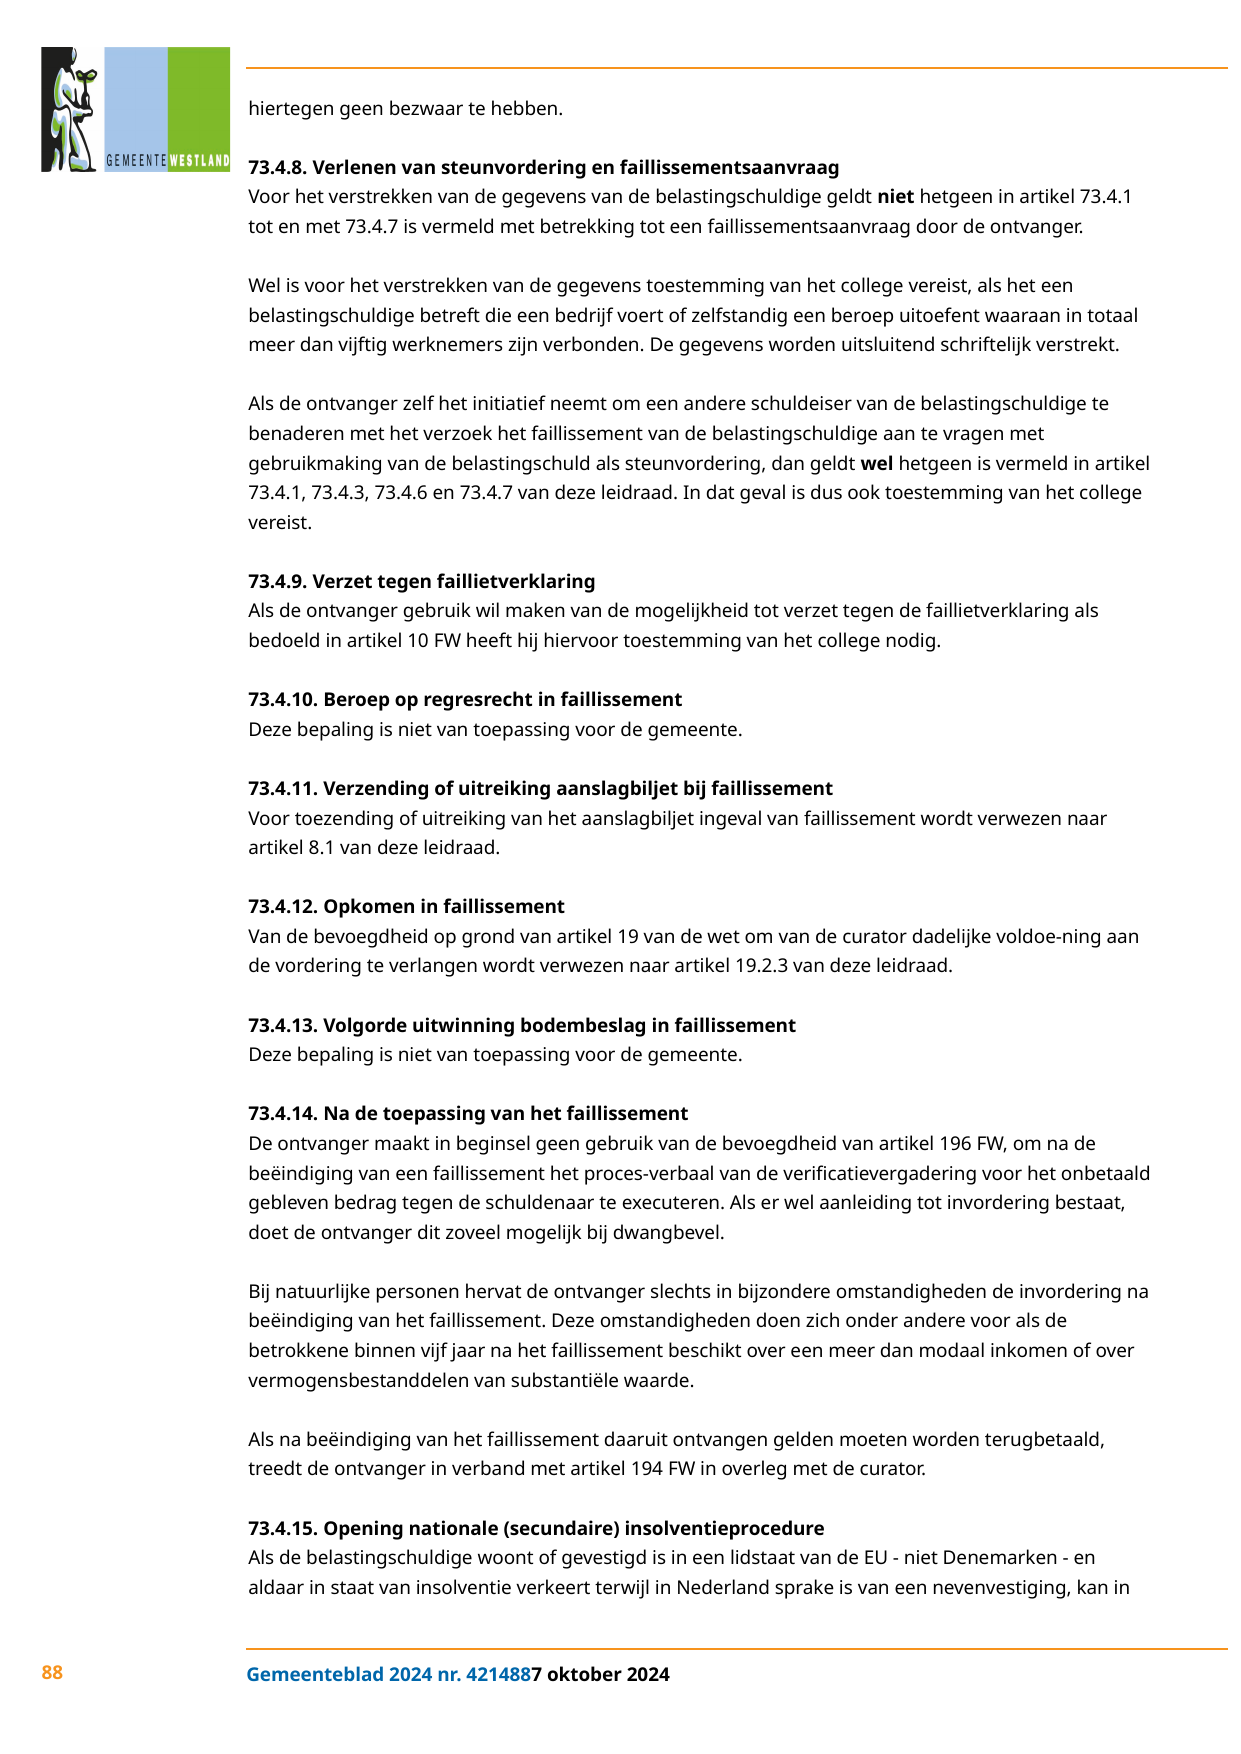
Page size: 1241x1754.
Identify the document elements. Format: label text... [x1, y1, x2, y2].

text Voor het verstrekken van de gegevens van de belastingschuldige geldt niet hetgeen in artikel 73.4.1 tot en met 73.4.7 is vermeld met betrekking tot een faillissementsaanvraag door de ontvanger. [248, 183, 1152, 239]
text 73.4.14. Na de toepassing van het faillissement [248, 1101, 1152, 1126]
text hiertegen geen bezwaar te hebben. [248, 95, 1152, 121]
text 73.4.10. Beroep op regresrecht in faillissement [248, 686, 1152, 712]
text 73.4.9. Verzet tegen faillietverklaring [248, 568, 1152, 594]
picture [41, 47, 231, 172]
text Deze bepaling is niet van toepassing voor de gemeente. [248, 1041, 1152, 1067]
text Als de belastingschuldige woont of gevestigd is in een lidstaat van de EU - niet Denemarken - en aldaar in staat van insolventie verkeert terwijl in Nederland sprake is van een nevenvestiging, kan in [248, 1544, 1152, 1600]
text Bij natuurlijke personen hervat de ontvanger slechts in bijzondere omstandigheden de invordering na beëindiging van het faillissement. Deze omstandigheden doen zich onder andere voor als de betrokkene binnen vijf jaar na het faillissement beschikt over een meer dan modaal inkomen of over vermogensbestanddelen van substantiële waarde. [248, 1278, 1152, 1393]
text Wel is voor het verstrekken van de gegevens toestemming van het college vereist, als het een belastingschuldige betreft die een bedrijf voert of zelfstandig een beroep uitoefent waaraan in totaal meer dan vijftig werknemers zijn verbonden. De gegevens worden uitsluitend schriftelijk verstrekt. [248, 272, 1152, 357]
text 73.4.8. Verlenen van steunvordering en faillissementsaanvraag [248, 154, 1152, 180]
text Als na beëindiging van het faillissement daaruit ontvangen gelden moeten worden terugbetaald, treedt de ontvanger in verband met artikel 194 FW in overleg met de curator. [248, 1426, 1152, 1481]
text De ontvanger maakt in beginsel geen gebruik van de bevoegdheid van artikel 196 FW, om na de beëindiging van een faillissement het proces-verbaal van de verificatievergadering voor het onbetaald gebleven bedrag tegen de schuldenaar te executeren. Als er wel aanleiding tot invordering bestaat, doet de ontvanger dit zoveel mogelijk bij dwangbevel. [248, 1130, 1152, 1245]
text 73.4.11. Verzending of uitreiking aanslagbiljet bij faillissement [248, 775, 1152, 801]
text Als de ontvanger gebruik wil maken van de mogelijkheid tot verzet tegen de faillietverklaring als bedoeld in artikel 10 FW heeft hij hiervoor toestemming van het college nodig. [248, 598, 1152, 653]
text Van de bevoegdheid op grond van artikel 19 van de wet om van de curator dadelijke voldoe-ning aan de vordering te verlangen wordt verwezen naar artikel 19.2.3 van deze leidraad. [248, 923, 1152, 978]
text 73.4.12. Opkomen in faillissement [248, 893, 1152, 919]
text 73.4.13. Volgorde uitwinning bodembeslag in faillissement [248, 1012, 1152, 1038]
text 73.4.15. Opening nationale (secundaire) insolventieprocedure [248, 1515, 1152, 1541]
text Deze bepaling is niet van toepassing voor de gemeente. [248, 716, 1152, 742]
text Als de ontvanger zelf het initiatief neemt om een andere schuldeiser van de belastingschuldige te benaderen met het verzoek het faillissement van de belastingschuldige aan te vragen met gebruikmaking van de belastingschuld als steunvordering, dan geldt wel hetgeen is vermeld in artikel 73.4.1, 73.4.3, 73.4.6 en 73.4.7 van deze leidraad. In dat geval is dus ook toestemming van het college vereist. [248, 391, 1152, 535]
text Voor toezending of uitreiking van het aanslagbiljet ingeval van faillissement wordt verwezen naar artikel 8.1 van deze leidraad. [248, 805, 1152, 860]
